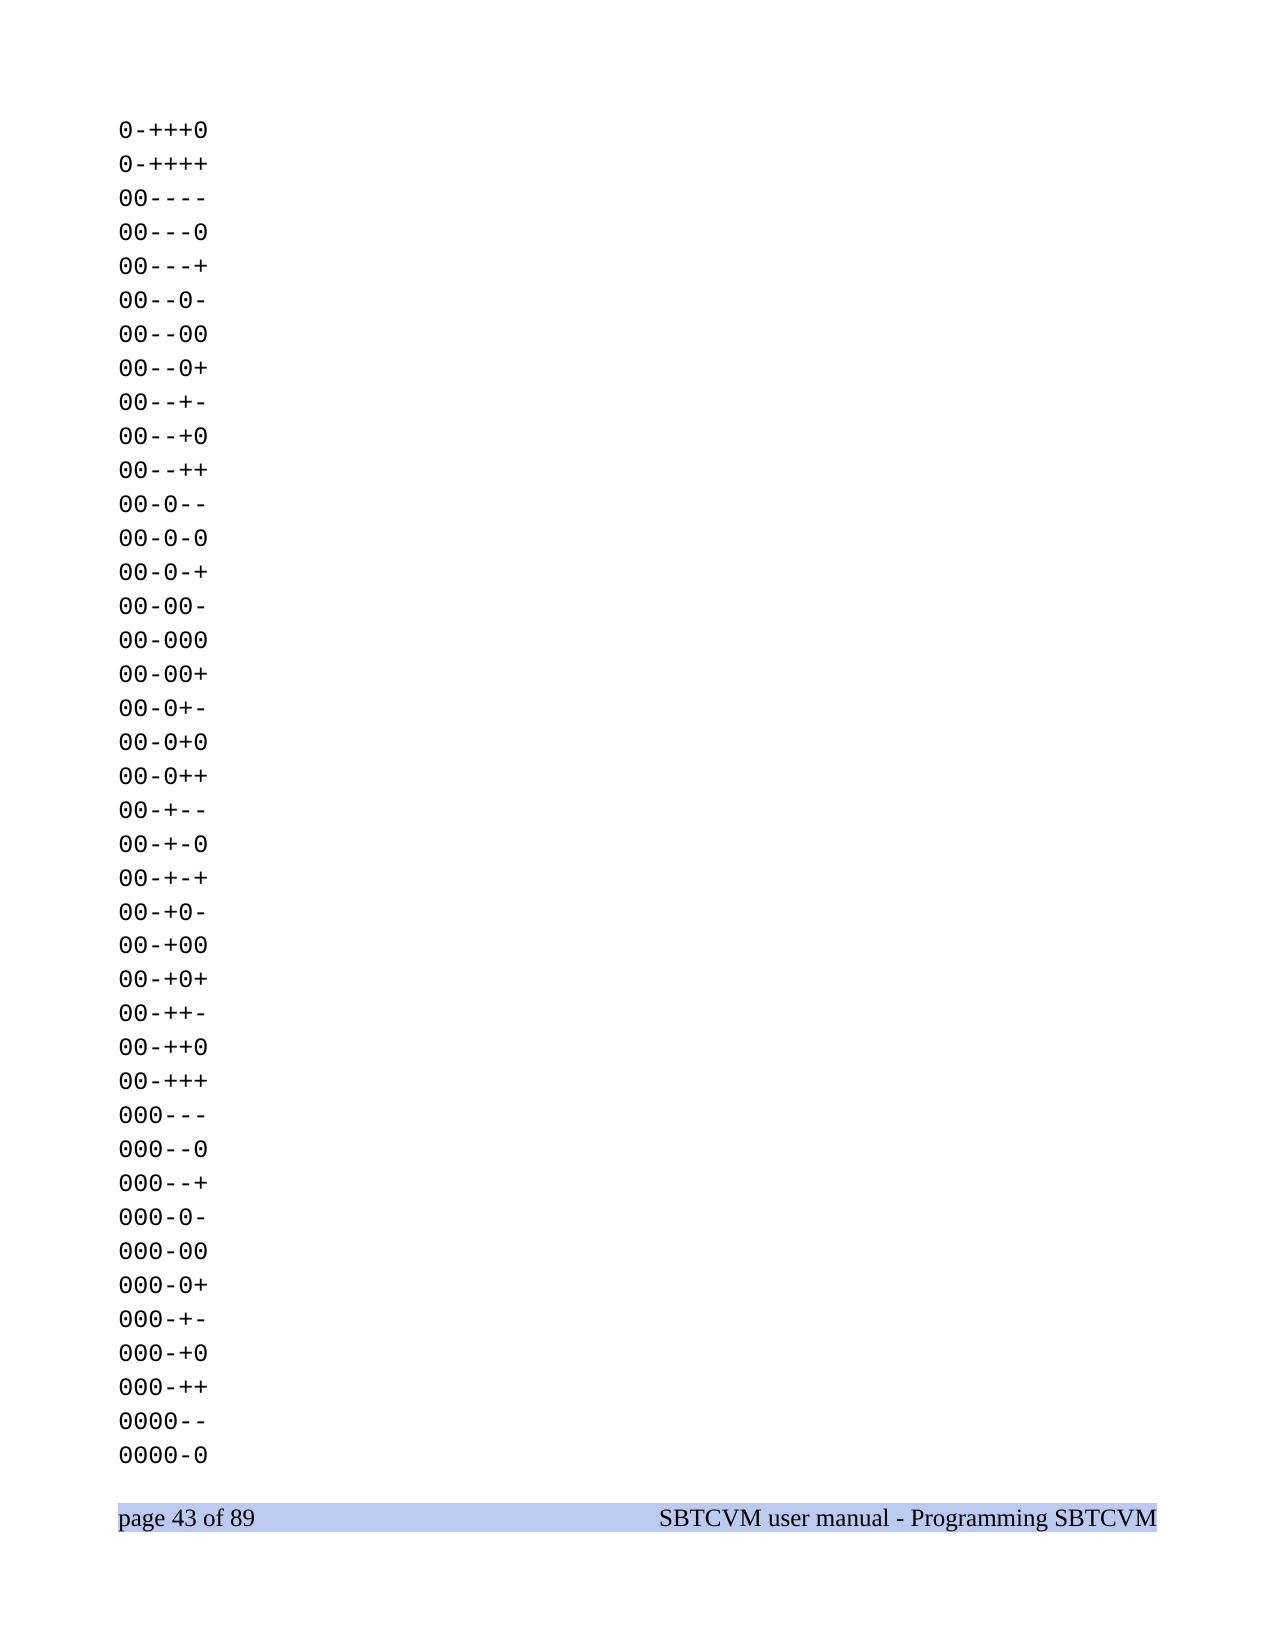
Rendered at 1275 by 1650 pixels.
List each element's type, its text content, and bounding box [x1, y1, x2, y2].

text 0-+++0 0-++++ 00---- 00---0 00---+ 00--0- 00--00 00--0+ 00--+- 00--+0 00--++ 00-0-- 00-0-0 00-0-+ 00-00- 00-000 00-00+ 00-0+- 00-0+0 00-0++ 00-+-- 00-+-0 00-+-+ 00-+0- 00-+00 00-+0+ 00-++- 00-++0 00-+++ 000--- 000--0 000--+ 000-0- 000-00 000-0+ 000-+- 000-+0 000-++ 0000-- 0000-0 [118, 118, 1157, 1471]
